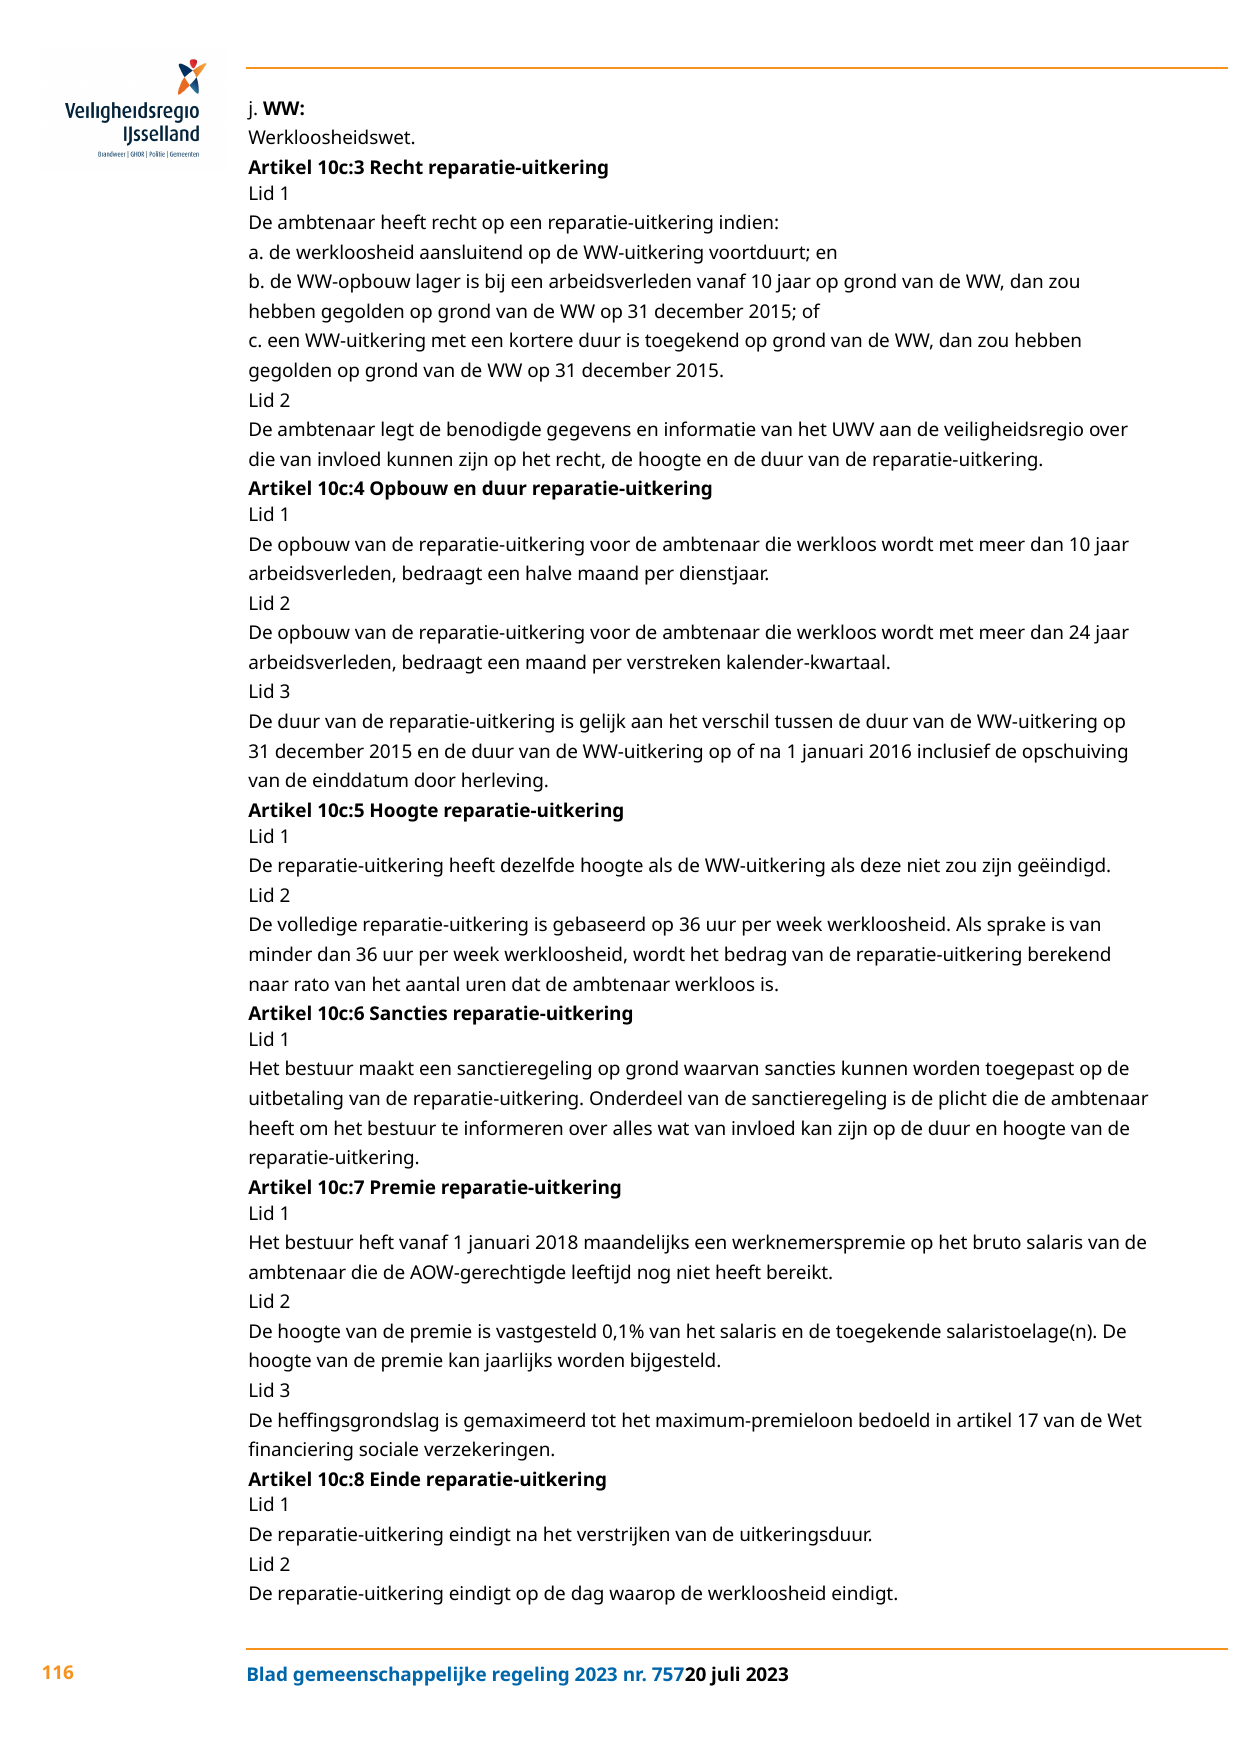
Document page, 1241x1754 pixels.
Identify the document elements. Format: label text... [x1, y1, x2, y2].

text Lid 2 [248, 590, 1152, 616]
picture [41, 47, 231, 172]
text Lid 1 [248, 180, 1152, 205]
text Artikel 10c:4 Opbouw en duur reparatie-uitkering [248, 476, 1152, 501]
text De ambtenaar legt de benodigde gegevens en informatie van het UWV aan de veiligheidsregio over die van invloed kunnen zijn op het recht, de hoogte en de duur van de reparatie-uitkering. [248, 416, 1152, 472]
text Artikel 10c:5 Hoogte reparatie-uitkering [248, 797, 1152, 823]
text c. een WW-uitkering met een kortere duur is toegekend op grond van de WW, dan zou hebben gegolden op grond van de WW op 31 december 2015. [248, 328, 1152, 383]
text Artikel 10c:3 Recht reparatie-uitkering [248, 154, 1152, 180]
text j. WW: [248, 95, 1152, 121]
text De duur van de reparatie-uitkering is gelijk aan het verschil tussen de duur van de WW-uitkering op 31 december 2015 en de duur van de WW-uitkering op of na 1 januari 2016 inclusief de opschuiving van de einddatum door herleving. [248, 708, 1152, 793]
text Lid 1 [248, 1492, 1152, 1517]
text Lid 2 [248, 882, 1152, 908]
text Lid 3 [248, 679, 1152, 704]
text De reparatie-uitkering heeft dezelfde hoogte als de WW-uitkering als deze niet zou zijn geëindigd. [248, 852, 1152, 878]
text Lid 1 [248, 501, 1152, 527]
text Artikel 10c:8 Einde reparatie-uitkering [248, 1466, 1152, 1492]
text Lid 1 [248, 1026, 1152, 1052]
text Lid 2 [248, 387, 1152, 412]
text De reparatie-uitkering eindigt na het verstrijken van de uitkeringsduur. [248, 1521, 1152, 1547]
text De ambtenaar heeft recht op een reparatie-uitkering indien: [248, 209, 1152, 235]
text Het bestuur maakt een sanctieregeling op grond waarvan sancties kunnen worden toegepast op de uitbetaling van de reparatie-uitkering. Onderdeel van de sanctieregeling is de plicht die de ambtenaar heeft om het bestuur te informeren over alles wat van invloed kan zijn op de duur en hoogte van de reparatie-uitkering. [248, 1056, 1152, 1170]
text Lid 2 [248, 1551, 1152, 1577]
text Artikel 10c:6 Sancties reparatie-uitkering [248, 1000, 1152, 1026]
text a. de werkloosheid aansluitend op de WW-uitkering voortduurt; en [248, 239, 1152, 264]
text Lid 3 [248, 1377, 1152, 1403]
text De hoogte van de premie is vastgesteld 0,1% van het salaris en de toegekende salaristoelage(n). De hoogte van de premie kan jaarlijks worden bijgesteld. [248, 1318, 1152, 1373]
text De opbouw van de reparatie-uitkering voor de ambtenaar die werkloos wordt met meer dan 10 jaar arbeidsverleden, bedraagt een halve maand per dienstjaar. [248, 531, 1152, 586]
text De reparatie-uitkering eindigt op de dag waarop de werkloosheid eindigt. [248, 1580, 1152, 1606]
text Lid 2 [248, 1288, 1152, 1314]
text b. de WW-opbouw lager is bij een arbeidsverleden vanaf 10 jaar op grond van de WW, dan zou hebben gegolden op grond van de WW op 31 december 2015; of [248, 268, 1152, 324]
text De heffingsgrondslag is gemaximeerd tot het maximum-premieloon bedoeld in artikel 17 van de Wet financiering sociale verzekeringen. [248, 1407, 1152, 1462]
text Lid 1 [248, 1200, 1152, 1225]
text De volledige reparatie-uitkering is gebaseerd op 36 uur per week werkloosheid. Als sprake is van minder dan 36 uur per week werkloosheid, wordt het bedrag van de reparatie-uitkering berekend naar rato van het aantal uren dat de ambtenaar werkloos is. [248, 912, 1152, 996]
text Werkloosheidswet. [248, 124, 1152, 150]
text Het bestuur heft vanaf 1 januari 2018 maandelijks een werknemerspremie op het bruto salaris van de ambtenaar die de AOW-gerechtigde leeftijd nog niet heeft bereikt. [248, 1229, 1152, 1284]
text Lid 1 [248, 823, 1152, 848]
text Artikel 10c:7 Premie reparatie-uitkering [248, 1174, 1152, 1200]
text De opbouw van de reparatie-uitkering voor de ambtenaar die werkloos wordt met meer dan 24 jaar arbeidsverleden, bedraagt een maand per verstreken kalender-kwartaal. [248, 619, 1152, 675]
